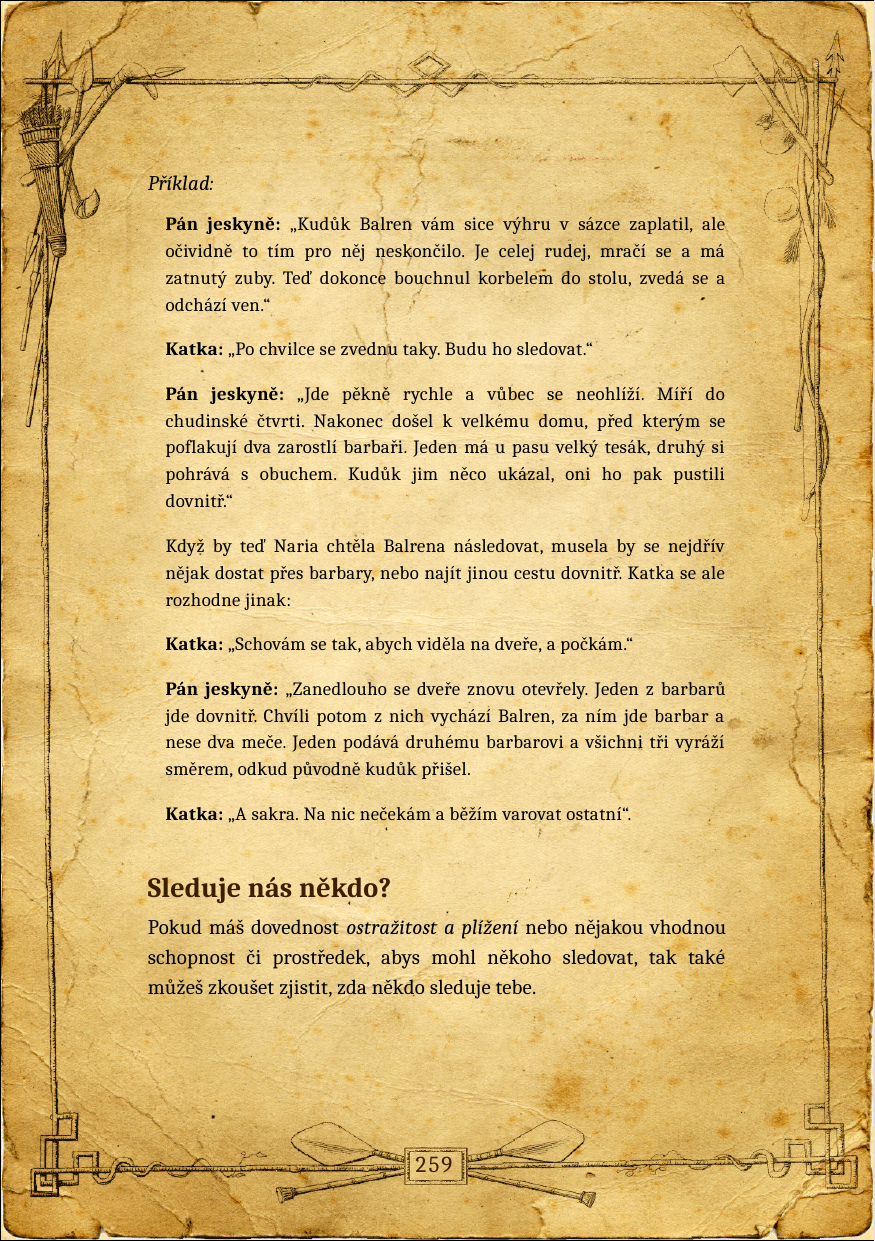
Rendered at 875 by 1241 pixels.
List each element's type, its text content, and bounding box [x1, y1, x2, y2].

text Pán jeskyně: „Jde pěkně rychle a vůbec se neohlíží. Míří do chudinské čtvrti. Nakonec došel k velkému domu, před kterým se poflakují dva zarostlí barbaři. Jeden má u pasu velký tesák, druhý si pohrává s obuchem. Kudůk jim něco ukázal, oni ho pak pustili dovnitř.“ [165, 383, 726, 512]
text Pán jeskyně: „Kudůk Balren vám sice výhru v sázce zaplatil, ale očividně to tím pro něj neskončilo. Je celej rudej, mračí se a má zatnutý zuby. Teď dokonce bouchnul korbelem do stolu, zvedá se a odchází ven.“ [165, 213, 726, 316]
text Katka: „Schovám se tak, abych viděla na dveře, a počkám.“ [165, 634, 726, 655]
text Pán jeskyně: „Zanedlouho se dveře znovu otevřely. Jeden z barbarů jde dovnitř. Chvíli potom z nich vychází Balren, za ním jde barbar a nese dva meče. Jeden podává druhému barbarovi a všichni tři vyráží směrem, odkud původně kudůk přišel. [165, 678, 726, 780]
text Pokud máš dovednost ostražitost a plížení nebo nějakou vhodnou schopnost či prostředek, abys mohl někoho sledovat, tak také můžeš zkoušet zjistit, zda někdo sleduje tebe. [148, 916, 726, 999]
text Katka: „Po chvilce se zvednu taky. Budu ho sledovat.“ [165, 339, 726, 360]
text Katka: „A sakra. Na nic nečekám a běžím varovat ostatní“. [165, 803, 726, 825]
text Když by teď Naria chtěla Balrena následovat, musela by se nejdřív nějak dostat přes barbary, nebo najít jinou cestu dovnitř. Katka se ale rozhodne jinak: [165, 535, 726, 611]
picture [1, 1, 874, 1240]
text Příklad: [148, 172, 726, 196]
subtitle Sleduje nás někdo? [148, 872, 726, 904]
